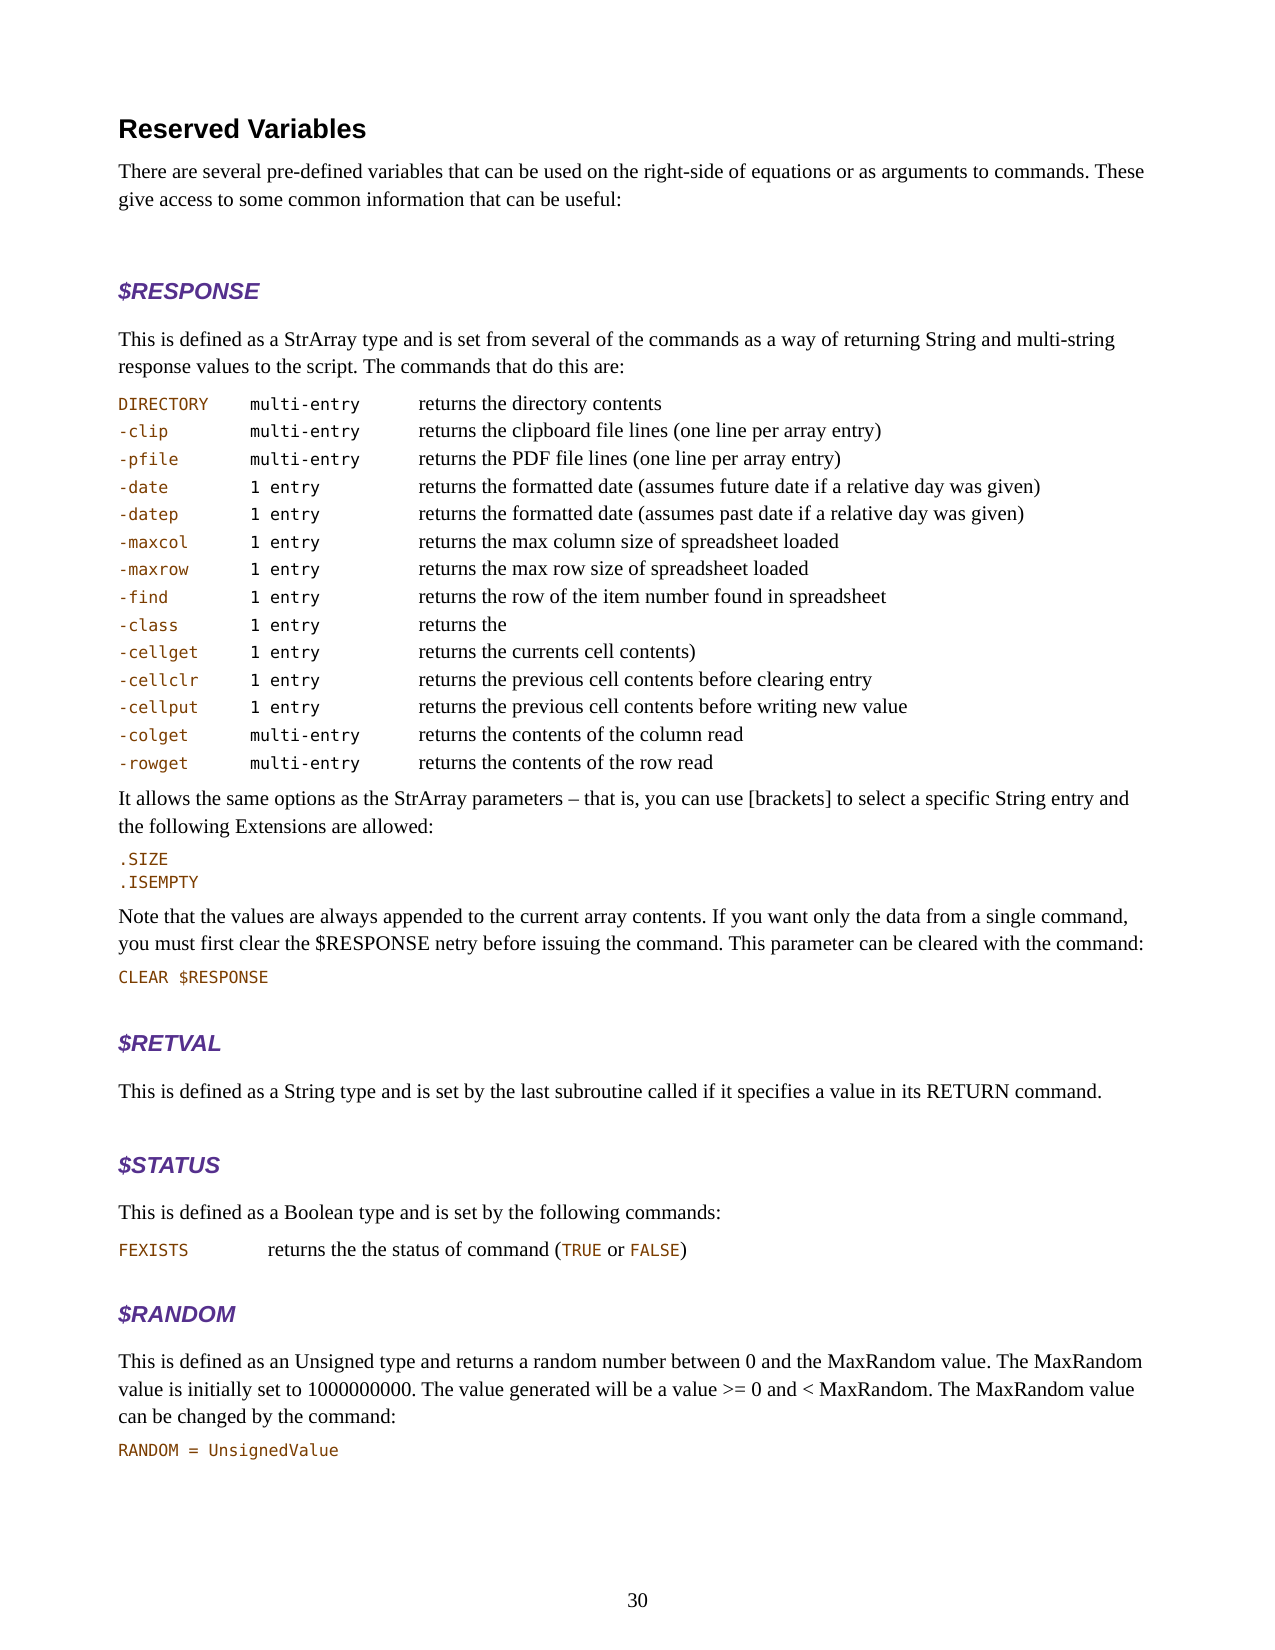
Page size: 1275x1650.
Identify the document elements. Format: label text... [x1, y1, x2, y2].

subtitle $RANDOM [118, 1301, 1157, 1327]
subtitle This is defined as a Boolean type and is set by the following commands: [118, 1200, 1157, 1224]
subtitle This is defined as a StrArray type and is set from several of the commands as a way of returning String and multi-string response values to the script. The commands that do this are: [118, 327, 1157, 378]
subtitle -pfile multi-entry returns the PDF file lines (one line per array entry) [118, 446, 1157, 470]
subtitle DIRECTORY multi-entry returns the directory contents [118, 391, 1157, 415]
subtitle -rowget multi-entry returns the contents of the row read [118, 749, 1157, 774]
subtitle FEXISTS returns the the status of command (TRUE or FALSE) [118, 1237, 1157, 1261]
subtitle It allows the same options as the StrArray parameters – that is, you can use [brackets] to select a specific String entry and the following Extensions are allowed: [118, 786, 1157, 838]
subtitle -cellput 1 entry returns the previous cell contents before writing new value [118, 694, 1157, 718]
subtitle This is defined as a String type and is set by the last subroutine called if it specifies a value in its RETURN command. [118, 1078, 1157, 1103]
subtitle -datep 1 entry returns the formatted date (assumes past date if a relative day was given) [118, 501, 1157, 525]
subtitle -maxrow 1 entry returns the max row size of spreadsheet loaded [118, 556, 1157, 580]
subtitle CLEAR $RESPONSE [118, 968, 1157, 987]
subtitle -cellclr 1 entry returns the previous cell contents before clearing entry [118, 667, 1157, 691]
subtitle -cellget 1 entry returns the currents cell contents) [118, 639, 1157, 663]
subtitle .SIZE [118, 850, 1157, 870]
subtitle There are several pre-defined variables that can be used on the right-side of equations or as arguments to commands. These give access to some common information that can be useful: [118, 159, 1157, 211]
subtitle Note that the values are always appended to the current array contents. If you want only the data from a single command, you must first clear the $RESPONSE netry before issuing the command. This parameter can be cleared with the command: [118, 904, 1157, 955]
subtitle -maxcol 1 entry returns the max column size of spreadsheet loaded [118, 529, 1157, 553]
subtitle RANDOM = UnsignedValue [118, 1441, 1157, 1460]
subtitle This is defined as an Unsigned type and returns a random number between 0 and the MaxRandom value. The MaxRandom value is initially set to 1000000000. The value generated will be a value >= 0 and < MaxRandom. The MaxRandom value can be changed by the command: [118, 1349, 1157, 1428]
subtitle -class 1 entry returns the [118, 612, 1157, 636]
subtitle -find 1 entry returns the row of the item number found in spreadsheet [118, 584, 1157, 608]
subtitle -date 1 entry returns the formatted date (assumes future date if a relative day was given) [118, 473, 1157, 498]
subtitle -colget multi-entry returns the contents of the column read [118, 722, 1157, 746]
subtitle .ISEMPTY [118, 872, 1157, 892]
subtitle -clip multi-entry returns the clipboard file lines (one line per array entry) [118, 418, 1157, 442]
subtitle $RESPONSE [118, 278, 1157, 305]
subtitle Reserved Variables [118, 113, 1157, 144]
subtitle $RETVAL [118, 1030, 1157, 1057]
subtitle $STATUS [118, 1152, 1157, 1178]
